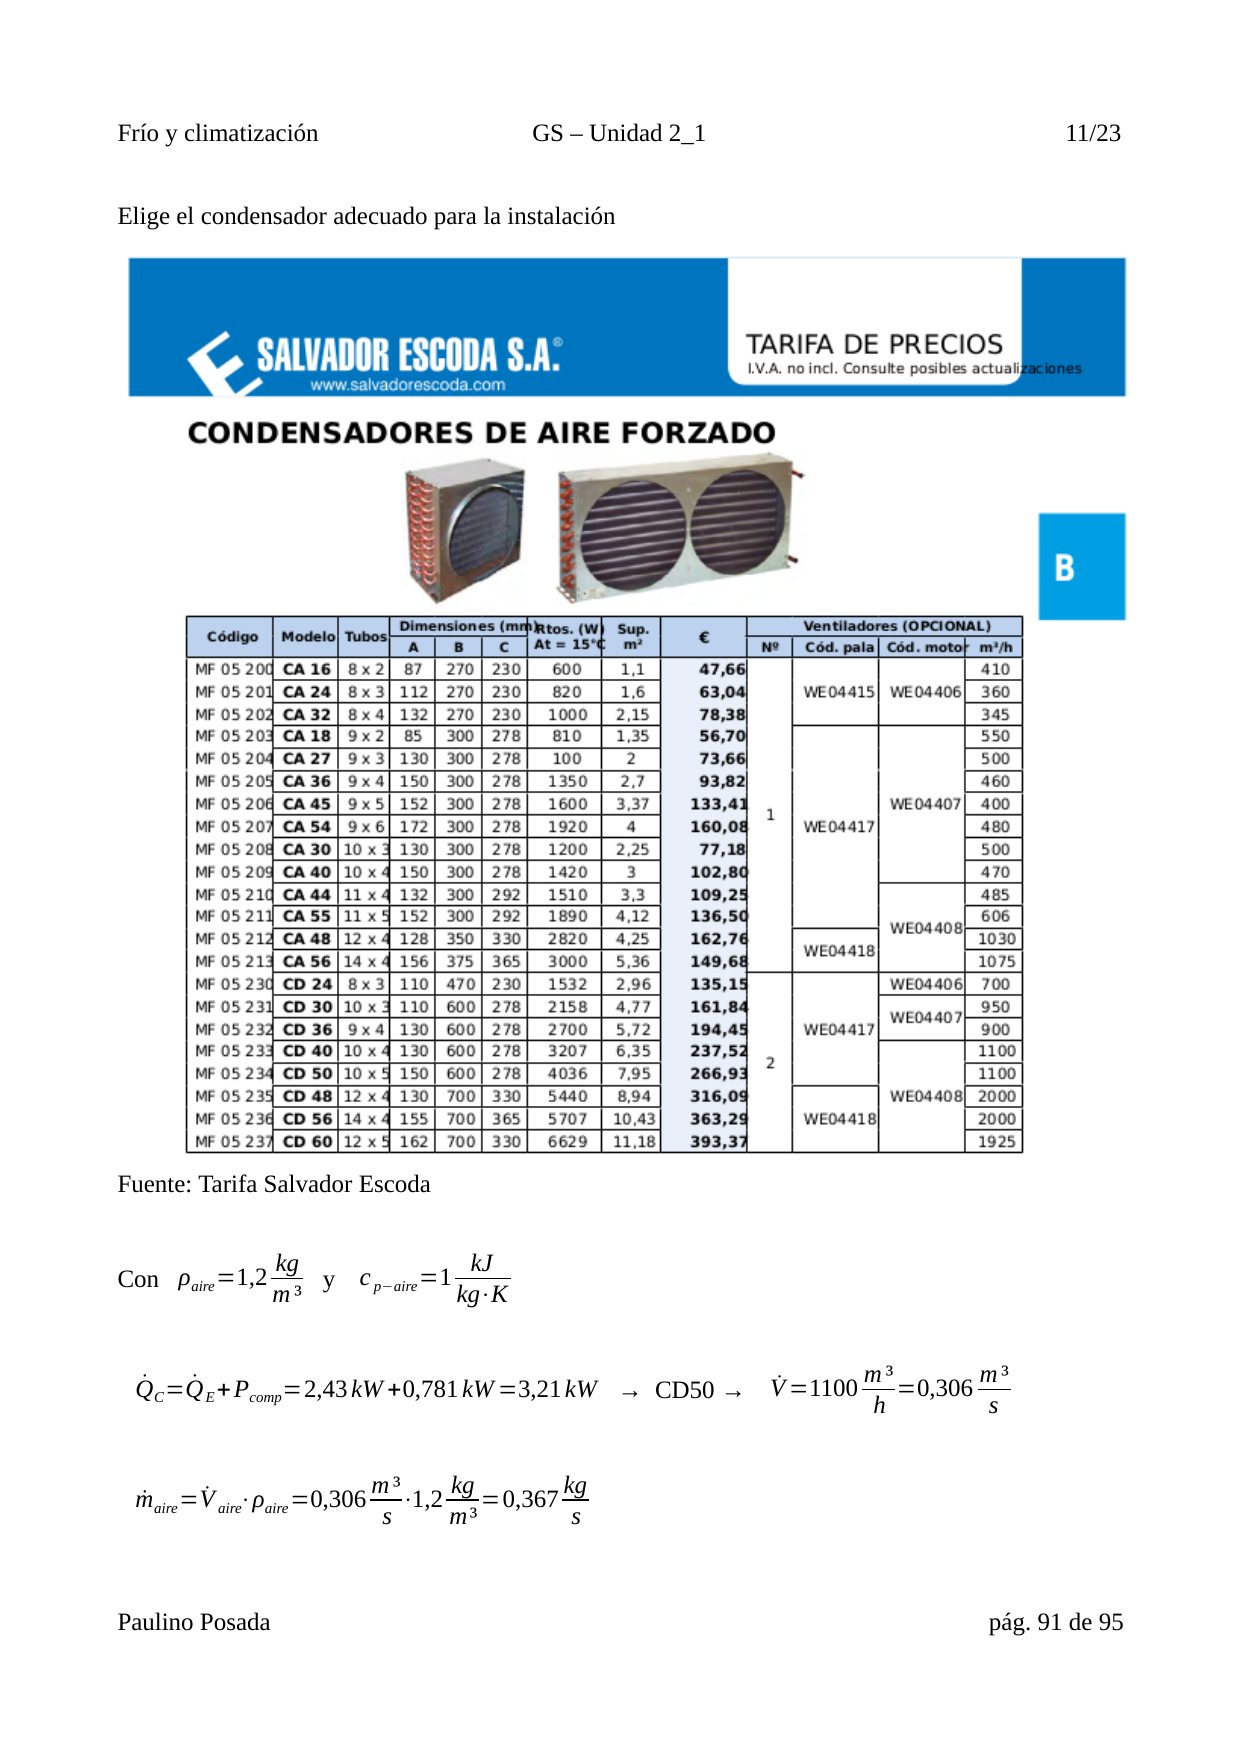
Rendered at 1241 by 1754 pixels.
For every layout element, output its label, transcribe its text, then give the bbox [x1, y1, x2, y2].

text Cony [117, 1249, 1123, 1308]
text Elige el condensador adecuado para la instalación [117, 201, 1123, 230]
text → CD50 → [117, 1360, 1123, 1419]
picture [124, 254, 1131, 1158]
text Fuente: Tarifa Salvador Escoda [117, 1169, 1123, 1198]
